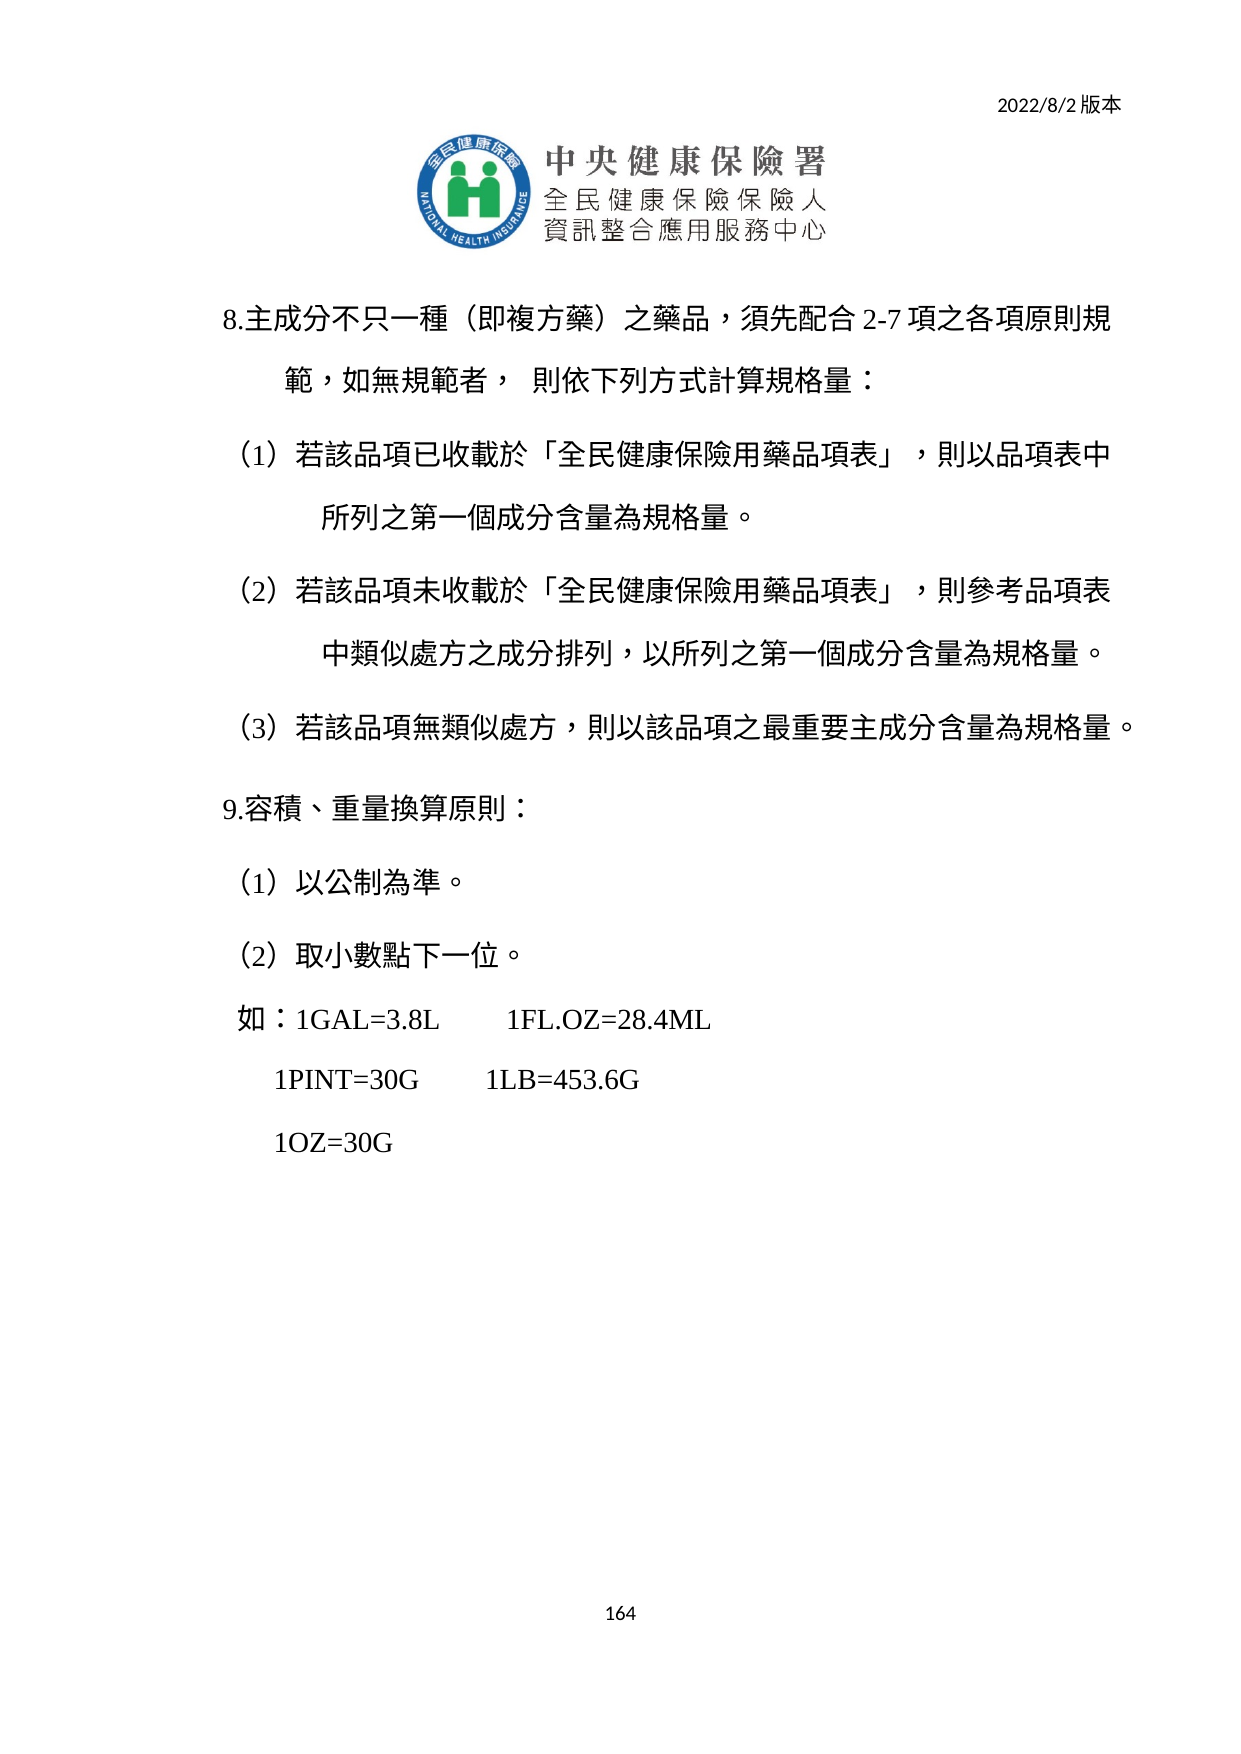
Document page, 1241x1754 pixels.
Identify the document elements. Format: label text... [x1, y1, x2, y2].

text （1）若該品項已收載於「全民健康保險用藥品項表」，則以品項表中所列之第一個成分含量為規格量。 [193, 411, 1122, 536]
text 1OZ=30G [193, 1100, 1122, 1162]
text （1）以公制為準。 [193, 839, 1122, 901]
text 8.主成分不只一種（即複方藥）之藥品，須先配合2-7項之各項原則規範，如無規範者， 則依下列方式計算規格量： [193, 275, 1122, 400]
text （3）若該品項無類似處方，則以該品項之最重要主成分含量為規格量。 [193, 684, 1122, 746]
text （2）若該品項未收載於「全民健康保險用藥品項表」，則參考品項表中類似處方之成分排列，以所列之第一個成分含量為規格量。 [193, 547, 1122, 672]
text 9.容積、重量換算原則： [193, 765, 1122, 827]
text 如：1GAL=3.8L 1FL.OZ=28.4ML [193, 975, 1122, 1037]
text 1PINT=30G 1LB=453.6G [193, 1037, 1122, 1100]
text （2）取小數點下一位。 [193, 912, 1122, 975]
